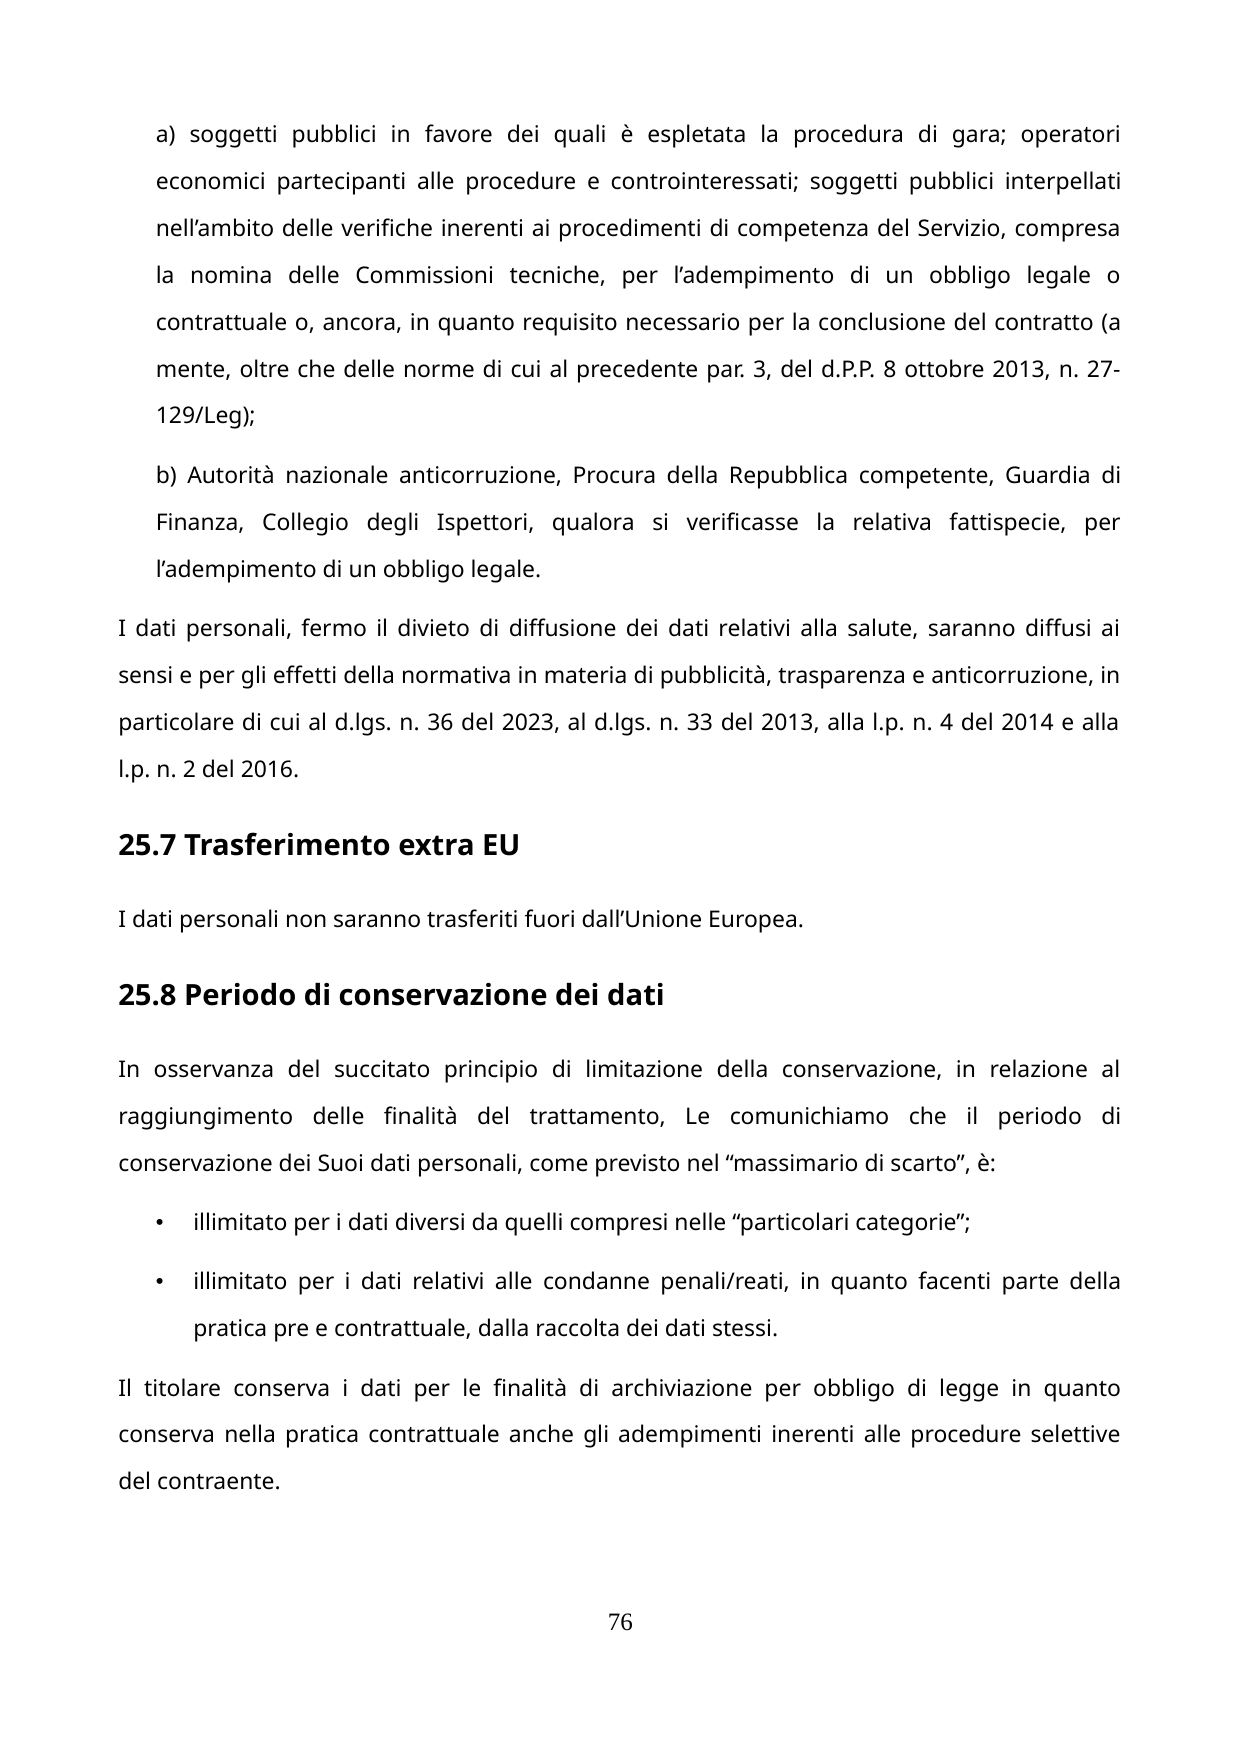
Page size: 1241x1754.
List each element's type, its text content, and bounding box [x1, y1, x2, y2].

list illimitato per i dati relativi alle condanne penali/reati, in quanto facenti parte della pratica pre e contrattuale, dalla raccolta dei dati stessi. [156, 1265, 1122, 1343]
subtitle 25.8 Periodo di conservazione dei dati [118, 974, 1122, 1014]
list I dati personali, fermo il divieto di diffusione dei dati relativi alla salute, saranno diffusi ai sensi e per gli effetti della normativa in materia di pubblicità, trasparenza e anticorruzione, in particolare di cui al d.lgs. n. 36 del 2023, al d.lgs. n. 33 del 2013, alla l.p. n. 4 del 2014 e alla l.p. n. 2 del 2016. [83, 612, 1122, 784]
list b) Autorità nazionale anticorruzione, Procura della Repubblica competente, Guardia di Finanza, Collegio degli Ispettori, qualora si verificasse la relativa fattispecie, per l’adempimento di un obbligo legale. [118, 459, 1122, 584]
list illimitato per i dati diversi da quelli compresi nelle “particolari categorie”; [156, 1206, 1122, 1237]
list a) soggetti pubblici in favore dei quali è espletata la procedura di gara; operatori economici partecipanti alle procedure e controinteressati; soggetti pubblici interpellati nell’ambito delle verifiche inerenti ai procedimenti di competenza del Servizio, compresa la nomina delle Commissioni tecniche, per l’adempimento di un obbligo legale o contrattuale o, ancora, in quanto requisito necessario per la conclusione del contratto (a mente, oltre che delle norme di cui al precedente par. 3, del d.P.P. 8 ottobre 2013, n. 27-129/Leg); [118, 118, 1122, 431]
list Il titolare conserva i dati per le finalità di archiviazione per obbligo di legge in quanto conserva nella pratica contrattuale anche gli adempimenti inerenti alle procedure selettive del contraente. [83, 1371, 1122, 1496]
list I dati personali non saranno trasferiti fuori dall’Unione Europea. [83, 903, 1122, 934]
subtitle 25.7 Trasferimento extra EU [118, 824, 1122, 864]
list In osservanza del succitato principio di limitazione della conservazione, in relazione al raggiungimento delle finalità del trattamento, Le comunichiamo che il periodo di conservazione dei Suoi dati personali, come previsto nel “massimario di scarto”, è: [83, 1053, 1122, 1178]
